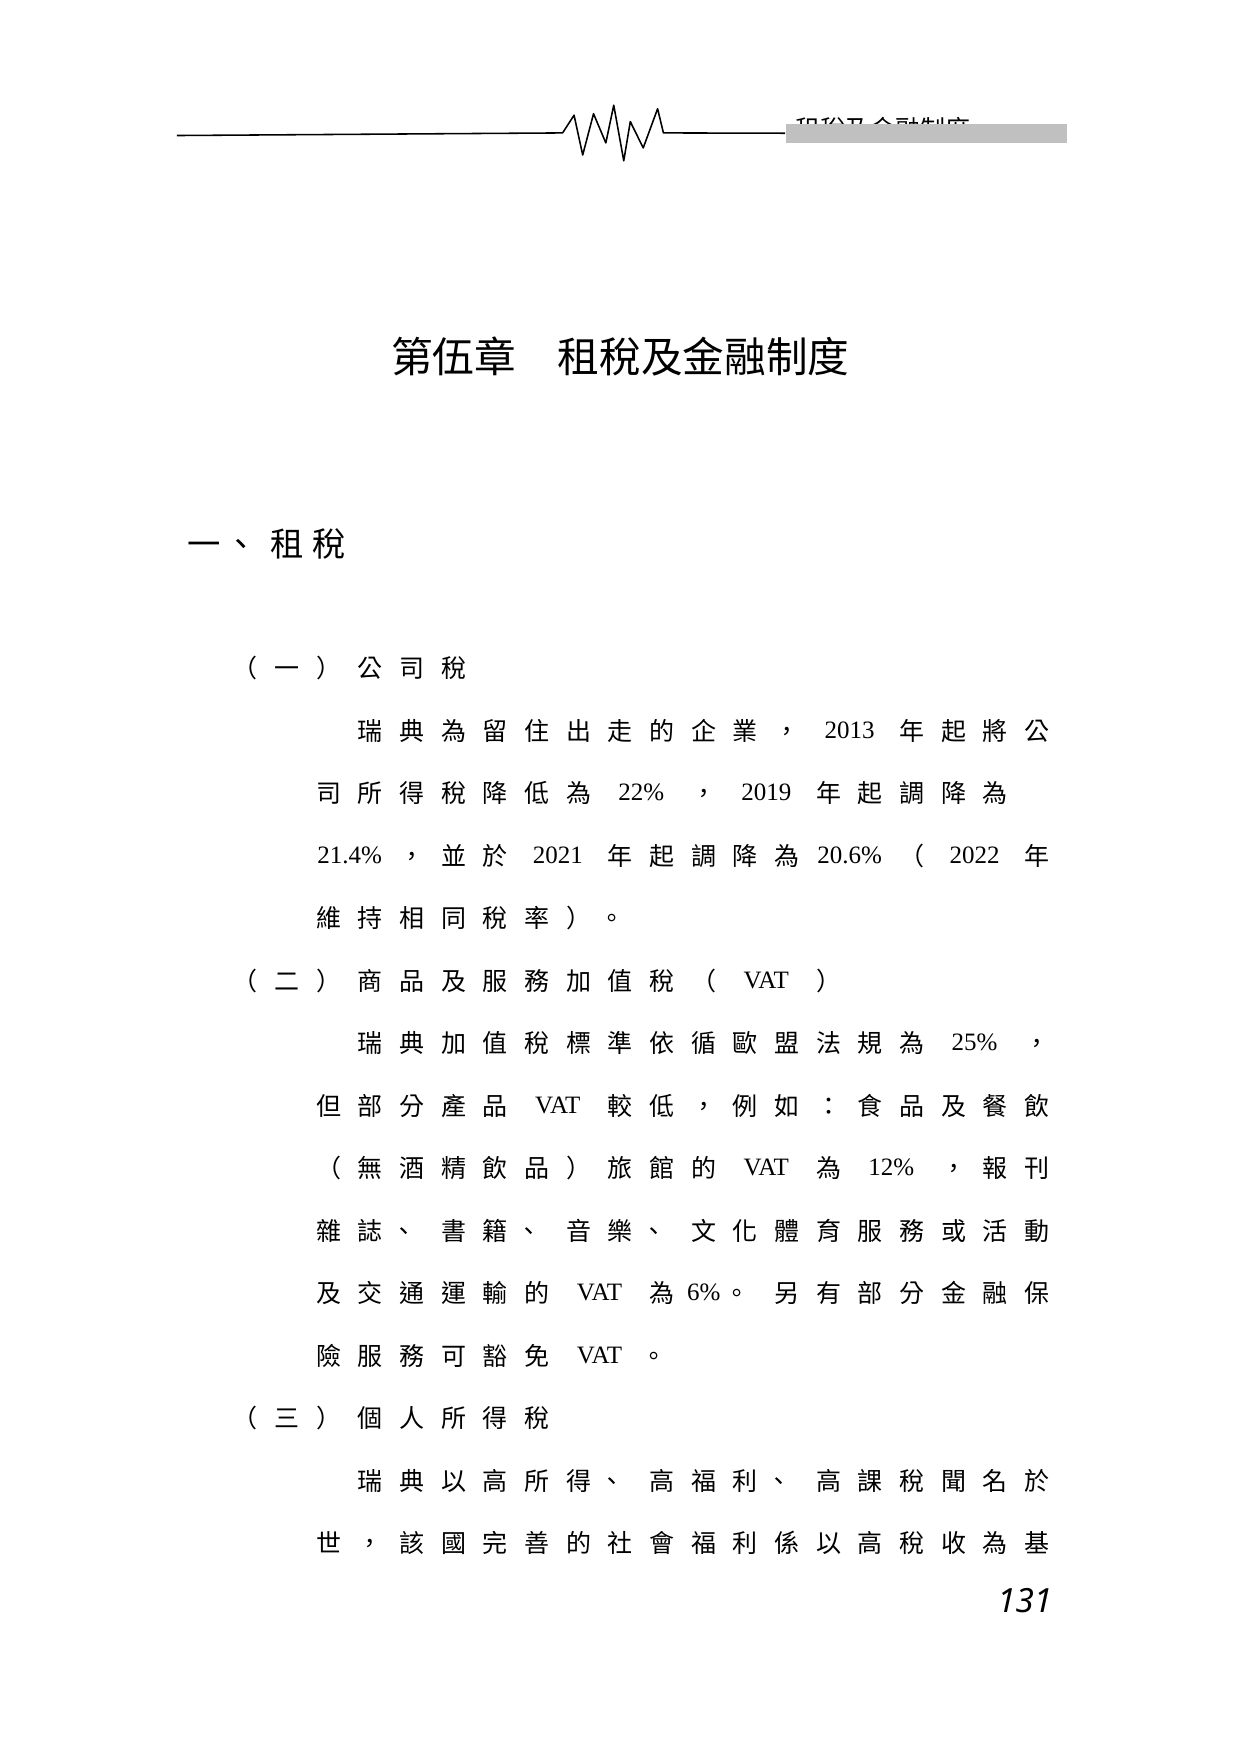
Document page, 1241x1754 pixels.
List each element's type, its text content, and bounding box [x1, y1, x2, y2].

text 一、租稅 [183, 500, 1058, 563]
text （一）公司稅 [207, 625, 1058, 688]
text 瑞典加值稅標準依循歐盟法規為25%，但部分產品VAT較低，例如：食品及餐飲（無酒精飲品）旅館的VAT為12%，報刊雜誌、書籍、音樂、文化體育服務或活動及交通運輸的VAT為6%。另有部分金融保險服務可豁免VAT。 [281, 1000, 1058, 1375]
text （三）個人所得稅 [207, 1375, 1058, 1438]
text 第伍章 租稅及金融制度 [183, 313, 1058, 375]
text 瑞典以高所得、高福利、高課稅聞名於世，該國完善的社會福利係以高稅收為基 [281, 1438, 1058, 1563]
text （二）商品及服務加值稅（VAT） [207, 938, 1058, 1000]
text 瑞典為留住出走的企業，2013年起將公司所得稅降低為22%，2019年起調降為21.4%，並於2021年起調降為20.6%（2022年維持相同稅率）。 [281, 688, 1058, 938]
